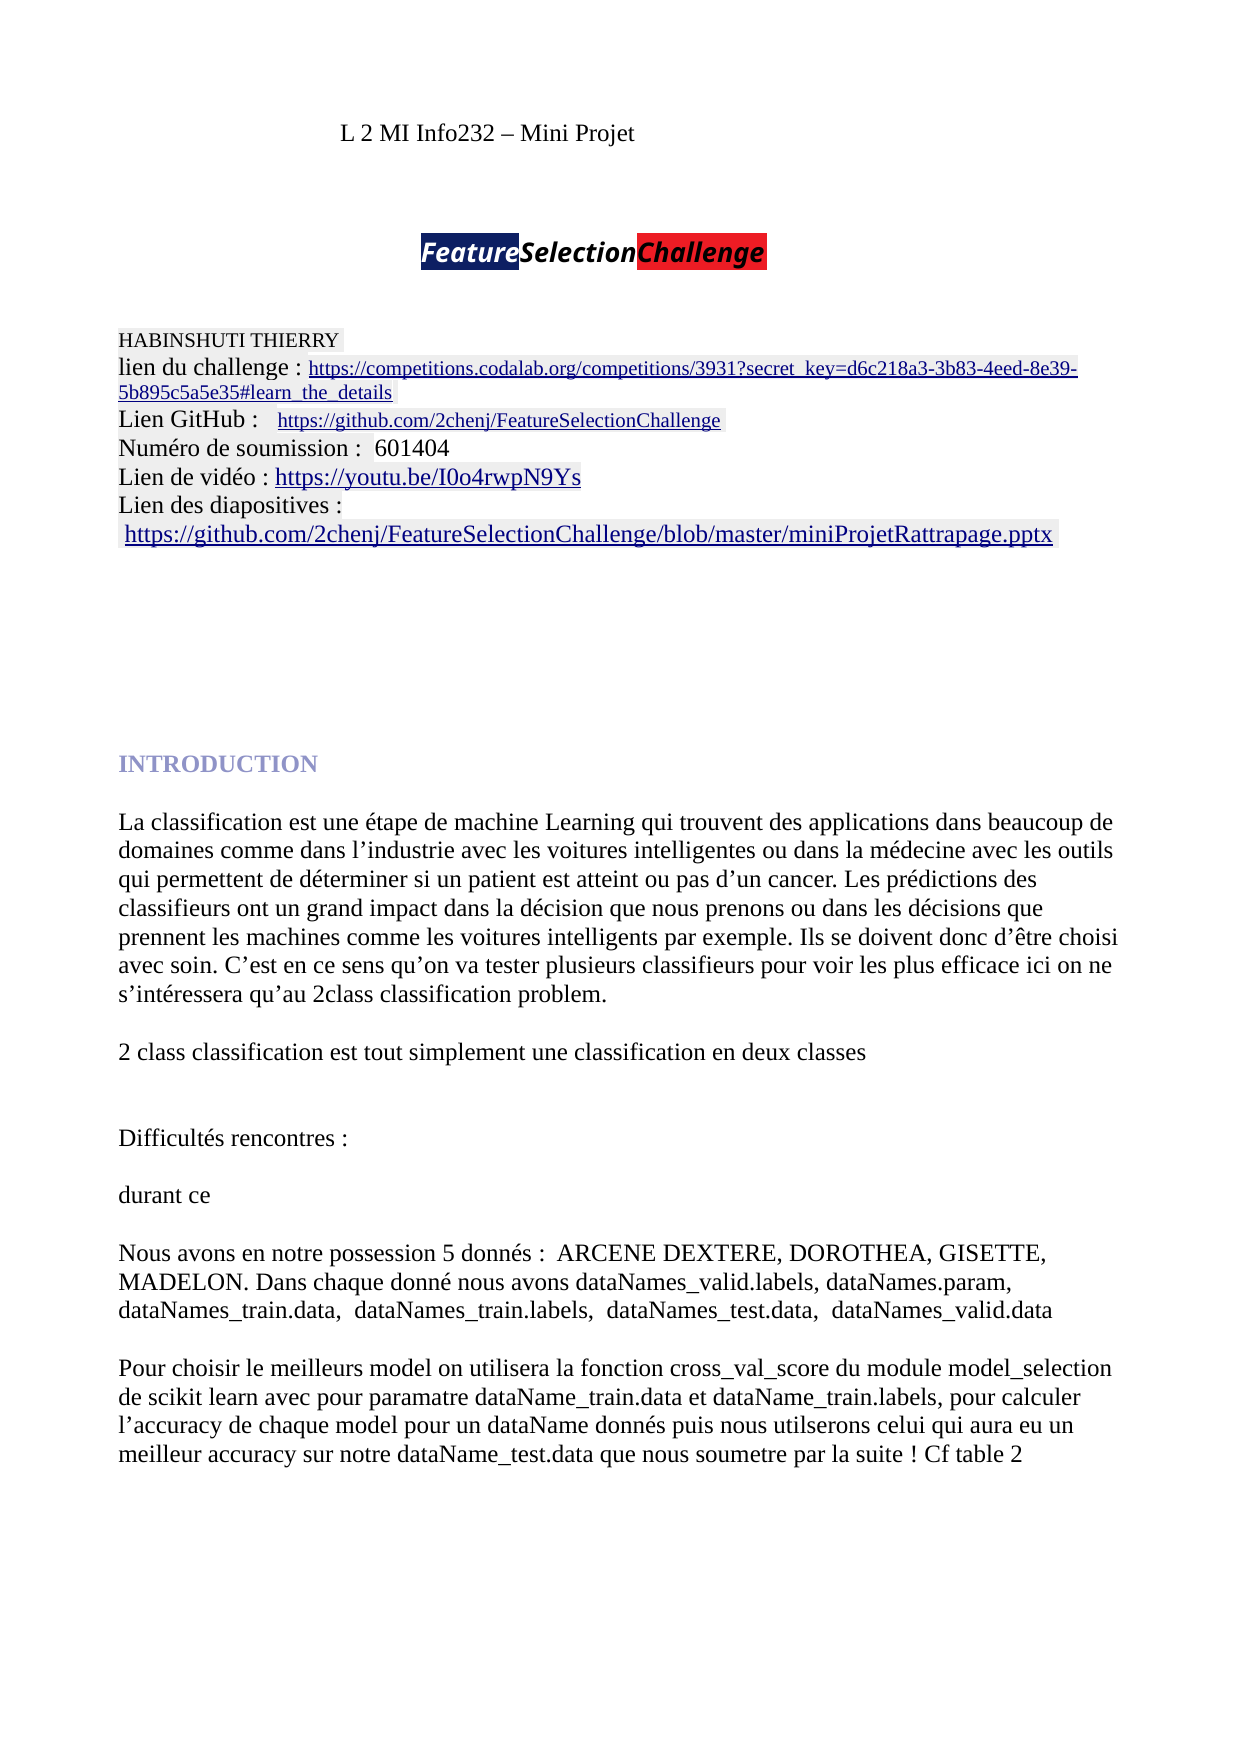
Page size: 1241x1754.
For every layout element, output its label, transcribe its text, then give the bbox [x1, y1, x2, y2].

text FeatureSelectionChallenge [118, 233, 1122, 270]
text Pour choisir le meilleurs model on utilisera la fonction cross_val_score du module model_selection de scikit learn avec pour paramatre dataName_train.data et dataName_train.labels, pour calculer l’accuracy de chaque model pour un dataName donnés puis nous utilserons celui qui aura eu un meilleur accuracy sur notre dataName_test.data que nous soumetre par la suite ! Cf table 2 [118, 1353, 1122, 1468]
text HABINSHUTI THIERRY [118, 327, 1122, 352]
text INTRODUCTION [118, 749, 1122, 778]
text 2 class classification est tout simplement une classification en deux classes [118, 1037, 1122, 1066]
text Nous avons en notre possession 5 donnés : ARCENE DEXTERE, DOROTHEA, GISETTE, MADELON. Dans chaque donné nous avons dataNames_valid.labels, dataNames.param, dataNames_train.data, dataNames_train.labels, dataNames_test.data, dataNames_valid.data [118, 1238, 1122, 1324]
text Lien de vidéo : https://youtu.be/I0o4rwpN9Ys [118, 462, 1122, 491]
text durant ce [118, 1181, 1122, 1209]
text lien du challenge : https://competitions.codalab.org/competitions/3931?secret_key=d6c218a3-3b83-4eed-8e39-5b895c5a5e35#learn_the_details [118, 352, 1122, 404]
text La classification est une étape de machine Learning qui trouvent des applications dans beaucoup de domaines comme dans l’industrie avec les voitures intelligentes ou dans la médecine avec les outils qui permettent de déterminer si un patient est atteint ou pas d’un cancer. Les prédictions des classifieurs ont un grand impact dans la décision que nous prenons ou dans les décisions que prennent les machines comme les voitures intelligents par exemple. Ils se doivent donc d’être choisi avec soin. C’est en ce sens qu’on va tester plusieurs classifieurs pour voir les plus efficace ici on ne s’intéressera qu’au 2class classification problem. [118, 807, 1122, 1008]
text Lien GitHub : https://github.com/2chenj/FeatureSelectionChallenge [118, 404, 1122, 433]
text Difficultés rencontres : [118, 1123, 1122, 1152]
text Numéro de soumission : 601404 [118, 433, 1122, 462]
text https://github.com/2chenj/FeatureSelectionChallenge/blob/master/miniProjetRattrapage.pptx [118, 519, 1122, 548]
text L 2 MI Info232 – Mini Projet [118, 118, 1122, 147]
text Lien des diapositives : [118, 491, 1122, 519]
